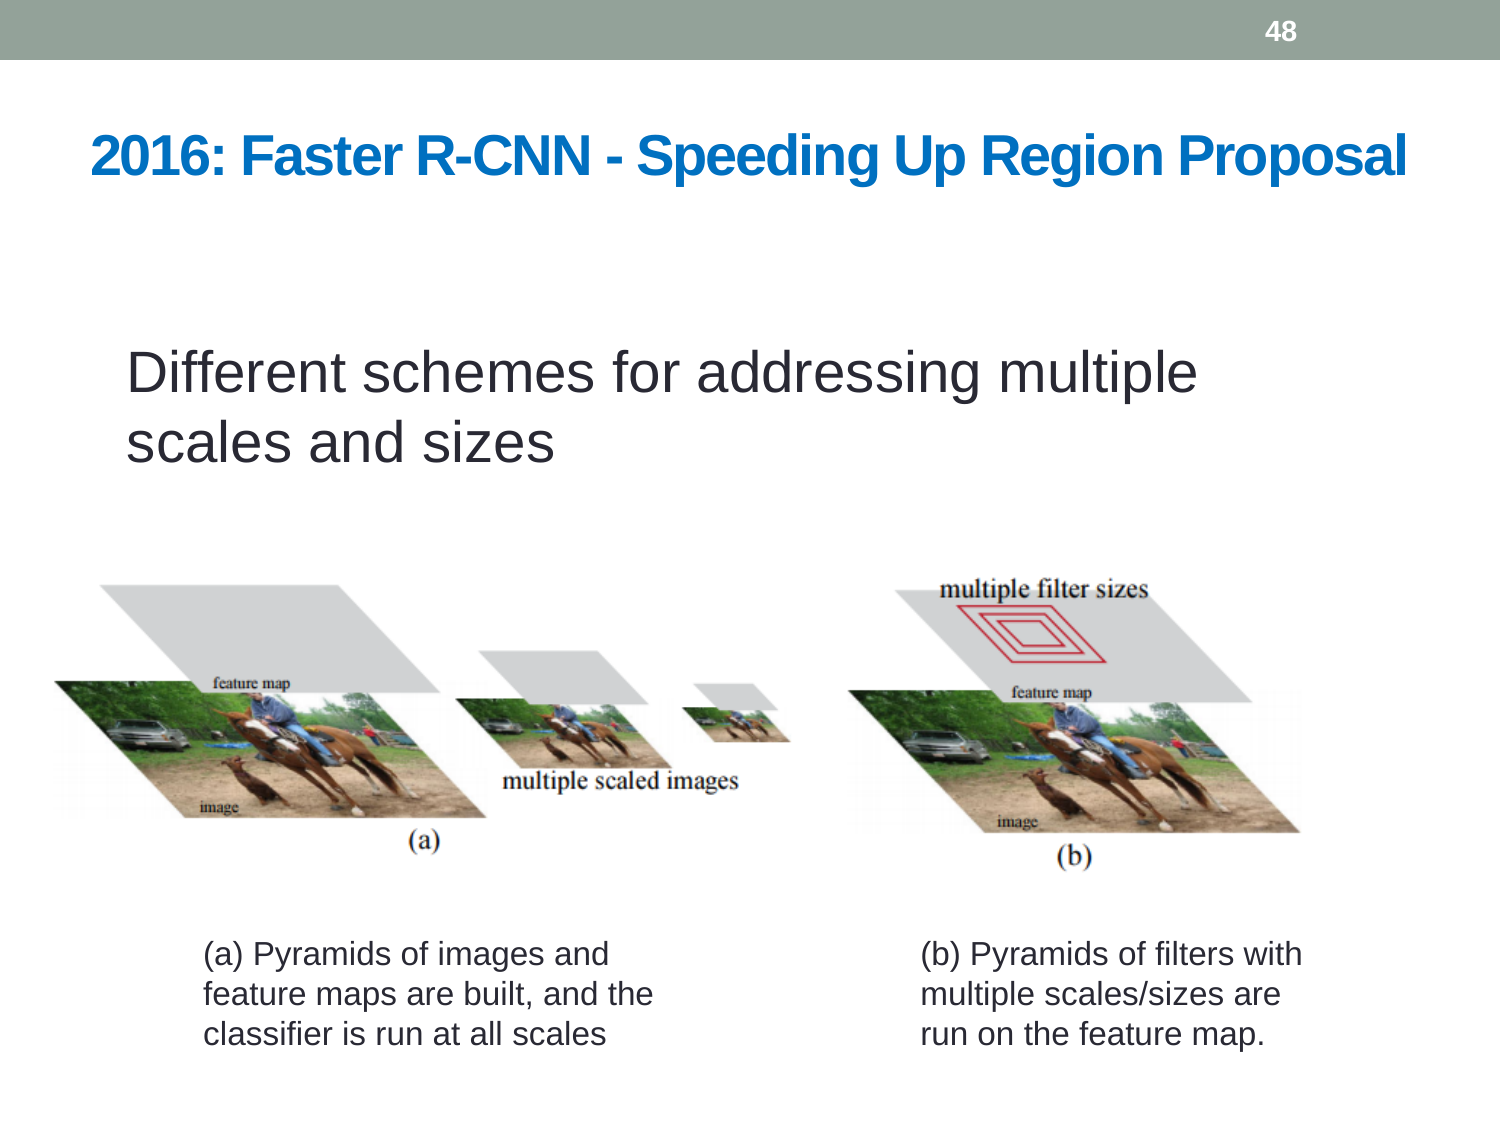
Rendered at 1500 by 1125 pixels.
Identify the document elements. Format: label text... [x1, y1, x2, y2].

text_box (a) Pyramids of images and feature maps are built, and the classifier is run at all scales [188, 924, 738, 1060]
picture [836, 499, 1312, 894]
picture [37, 518, 813, 878]
text_box Different schemes for addressing multiple scales and sizes [112, 326, 1388, 482]
text_box (b) Pyramids of filters with multiple scales/sizes are run on the feature map. [905, 924, 1350, 1060]
slide_number [1250, 3, 1425, 57]
title 2016: Faster R-CNN - Speeding Up Region Proposal [75, 87, 1425, 250]
